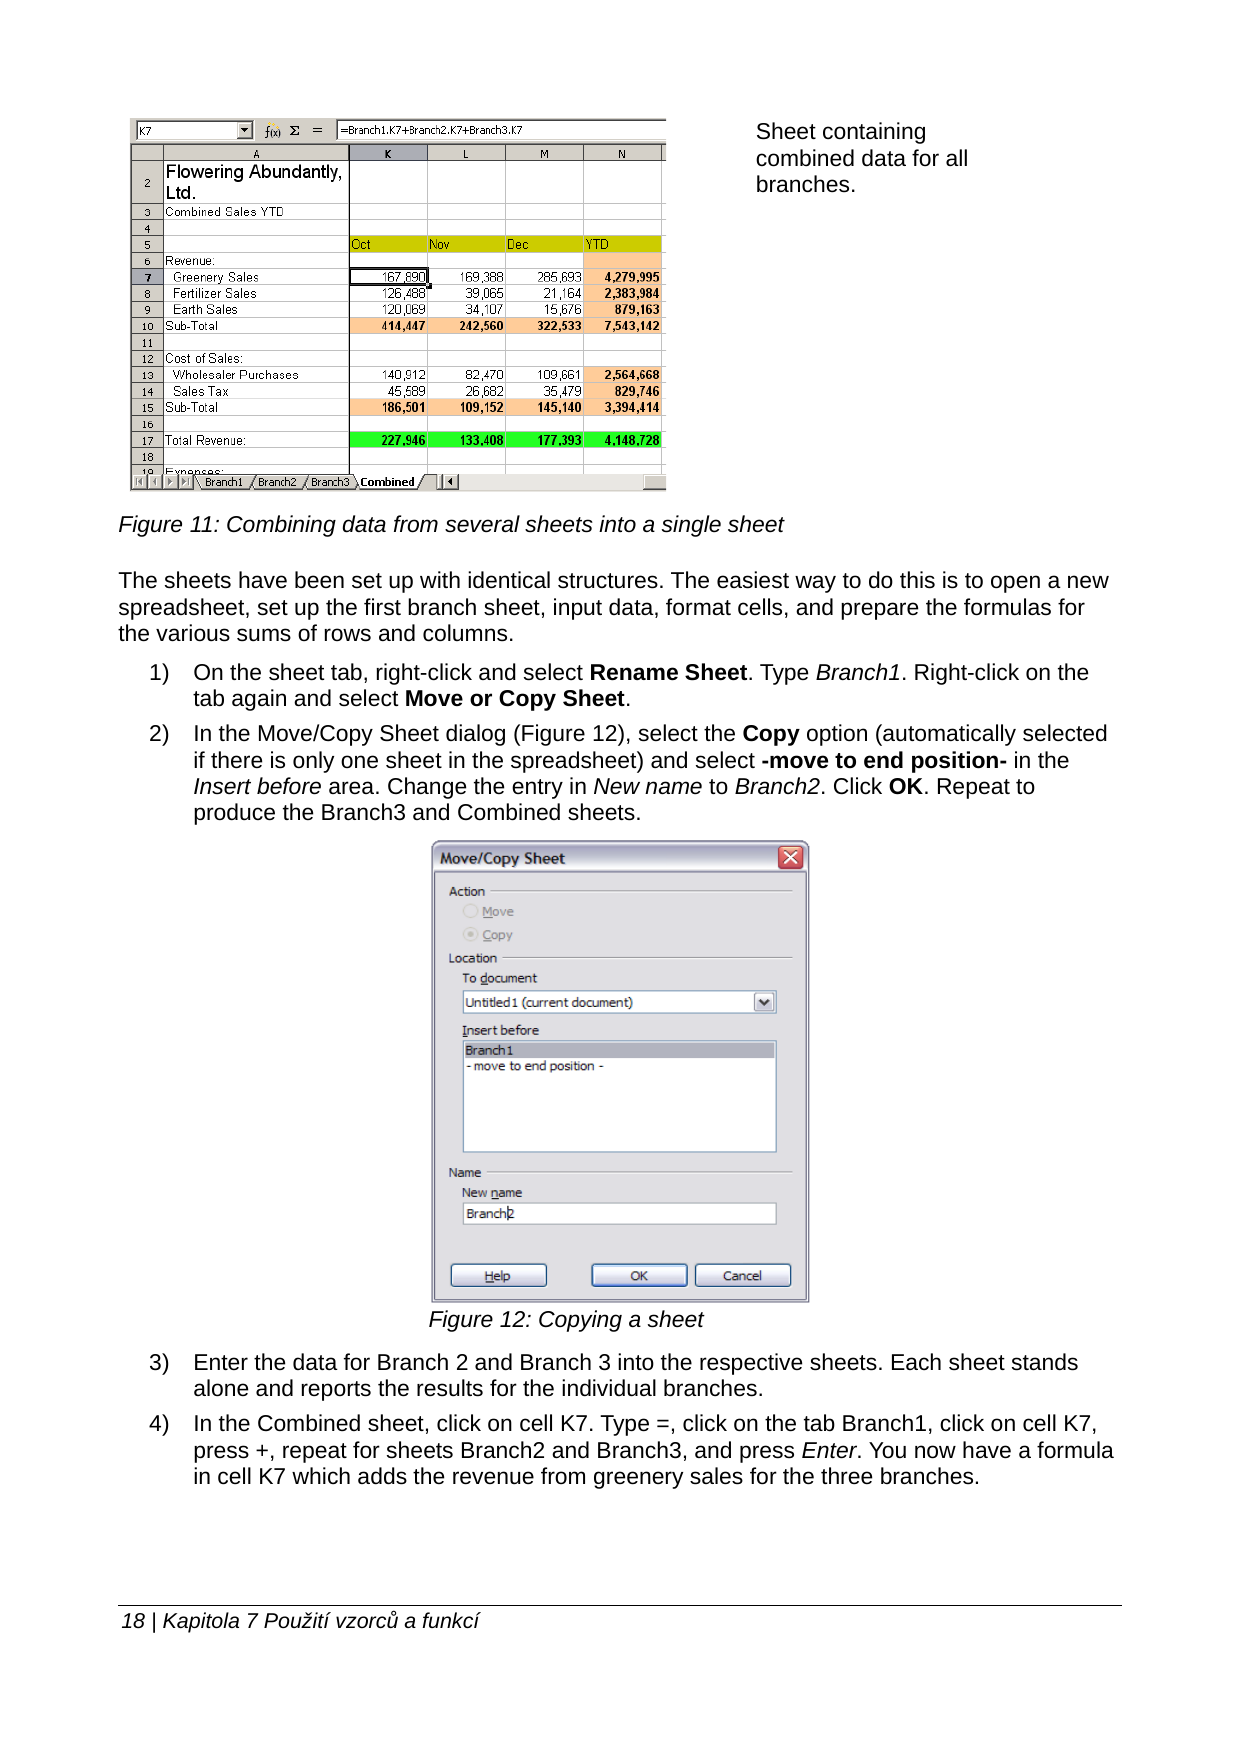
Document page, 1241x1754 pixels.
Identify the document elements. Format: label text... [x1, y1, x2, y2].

table_cell [118, 118, 756, 511]
table_cell Sheet containing combined data for all branches. [756, 118, 986, 511]
text Figure 12: Copying a sheet [428, 1307, 812, 1333]
list In the Move/Copy Sheet dialog (Figure 12), select the Copy option (automatically selected if there is only one sheet in the spreadsheet) and select -move to end position- in the Insert before area. Change the entry in New name to Branch2. Click OK. Repeat to produce the Branch3 and Combined sheets. [169, 720, 1122, 826]
list On the sheet tab, right-click and select Rename Sheet. Type Branch1. Right-click on the tab again and select Move or Copy Sheet. [169, 659, 1122, 711]
picture [129, 118, 667, 492]
table_cell Figure 11: Combining data from several sheets into a single sheet [118, 511, 986, 549]
list In the Combined sheet, click on cell K7. Type =, click on the tab Branch1, click on cell K7, press +, repeat for sheets Branch2 and Branch3, and press Enter. You now have a formula in cell K7 which adds the revenue from greenery sales for the three branches. [169, 1410, 1122, 1489]
list The sheets have been set up with identical structures. The easiest way to do this is to open a new spreadsheet, set up the first branch sheet, input data, format cells, and prepare the formulas for the various sums of rows and columns. [118, 567, 1122, 646]
picture [428, 837, 813, 1307]
list Enter the data for Branch 2 and Branch 3 into the respective sheets. Each sheet stands alone and reports the results for the individual branches. [169, 1349, 1122, 1401]
